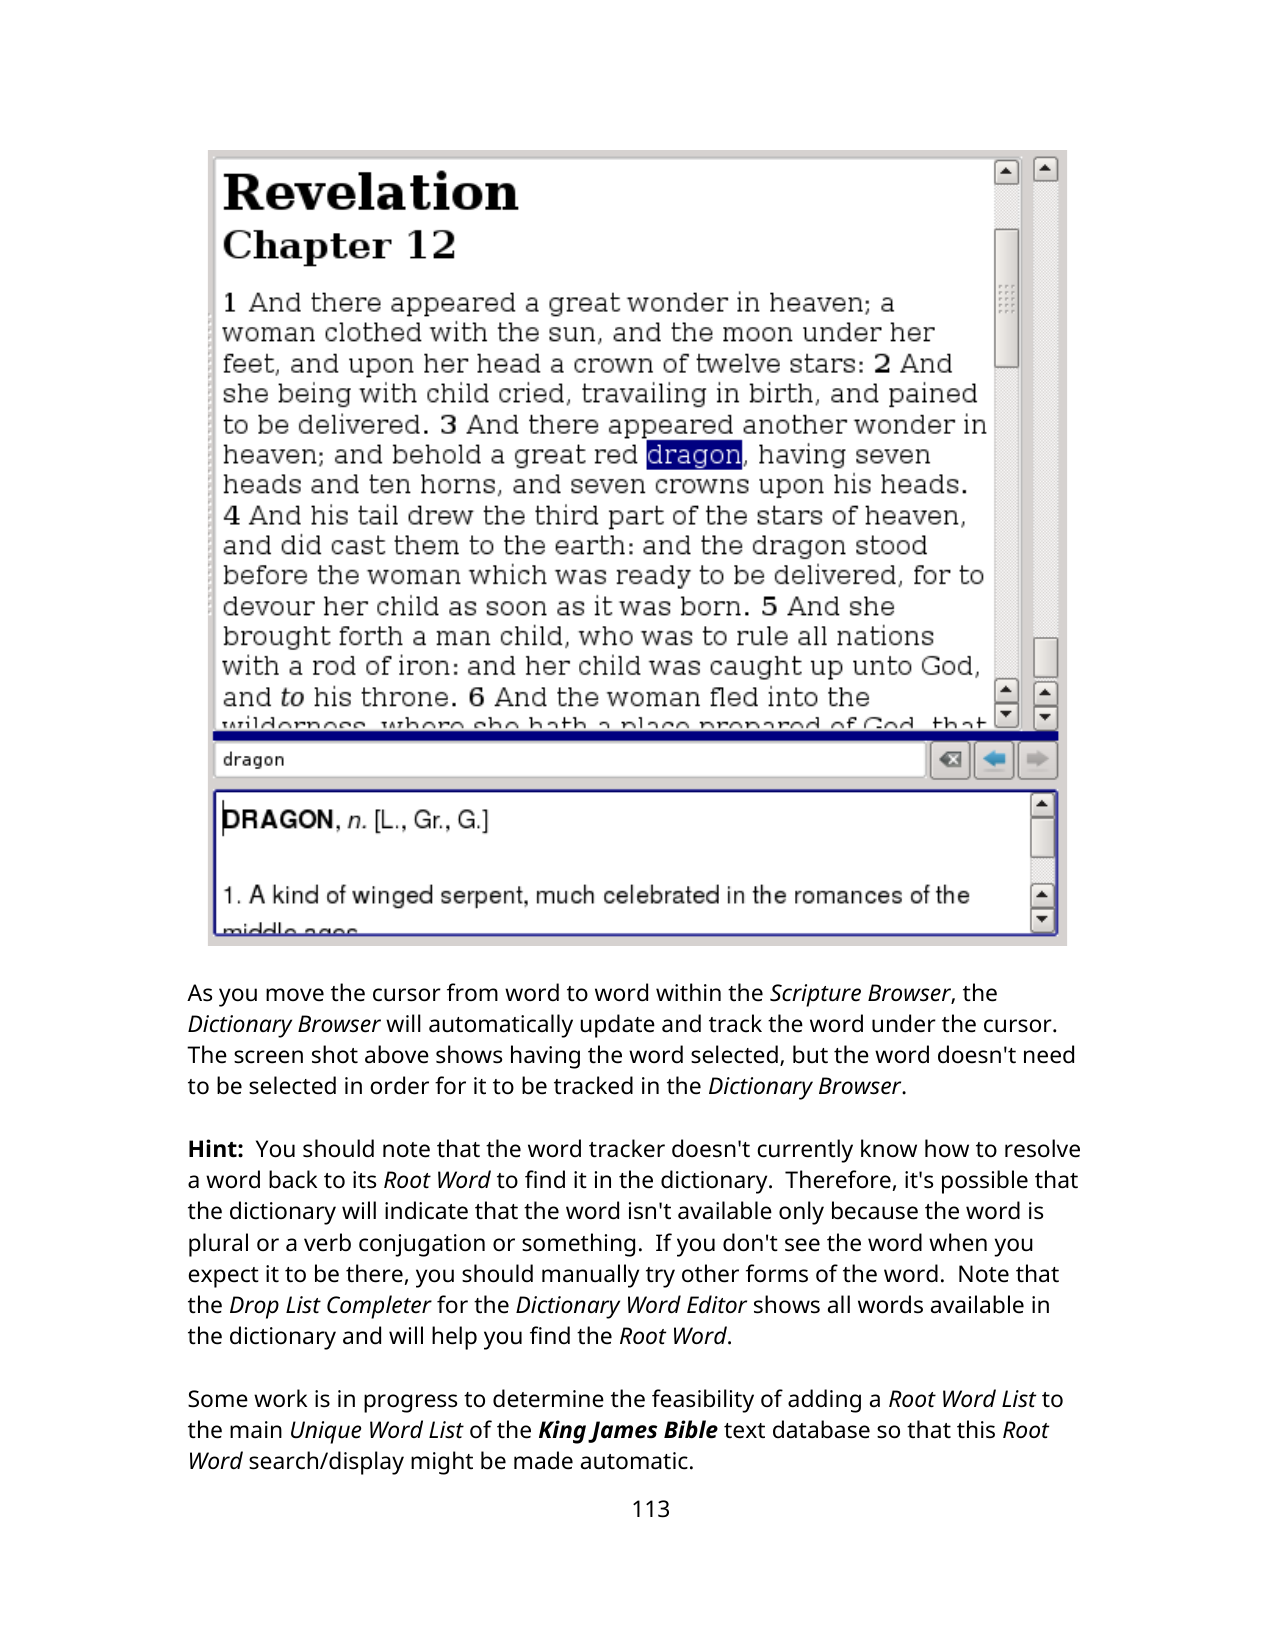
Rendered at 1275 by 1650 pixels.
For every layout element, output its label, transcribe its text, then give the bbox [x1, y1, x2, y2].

text As you move the cursor from word to word within the Scripture Browser, the Dictionary Browser will automatically update and track the word under the cursor. The screen shot above shows having the word selected, but the word doesn't need to be selected in order for it to be tracked in the Dictionary Browser. [187, 976, 1087, 1101]
text Hint: You should note that the word tracker doesn't currently know how to resolve a word back to its Root Word to find it in the dictionary. Therefore, it's possible that the dictionary will indicate that the word isn't available only because the word is plural or a verb conjugation or something. If you don't see the word when you expect it to be there, you should manually try other forms of the word. Note that the Drop List Completer for the Dictionary Word Editor shows all words available in the dictionary and will help you find the Root Word. [187, 1133, 1087, 1351]
text Some work is in progress to determine the feasibility of adding a Root Word List to the main Unique Word List of the King James Bible text database so that this Root Word search/display might be made automatic. [187, 1383, 1087, 1476]
picture [207, 150, 1068, 946]
